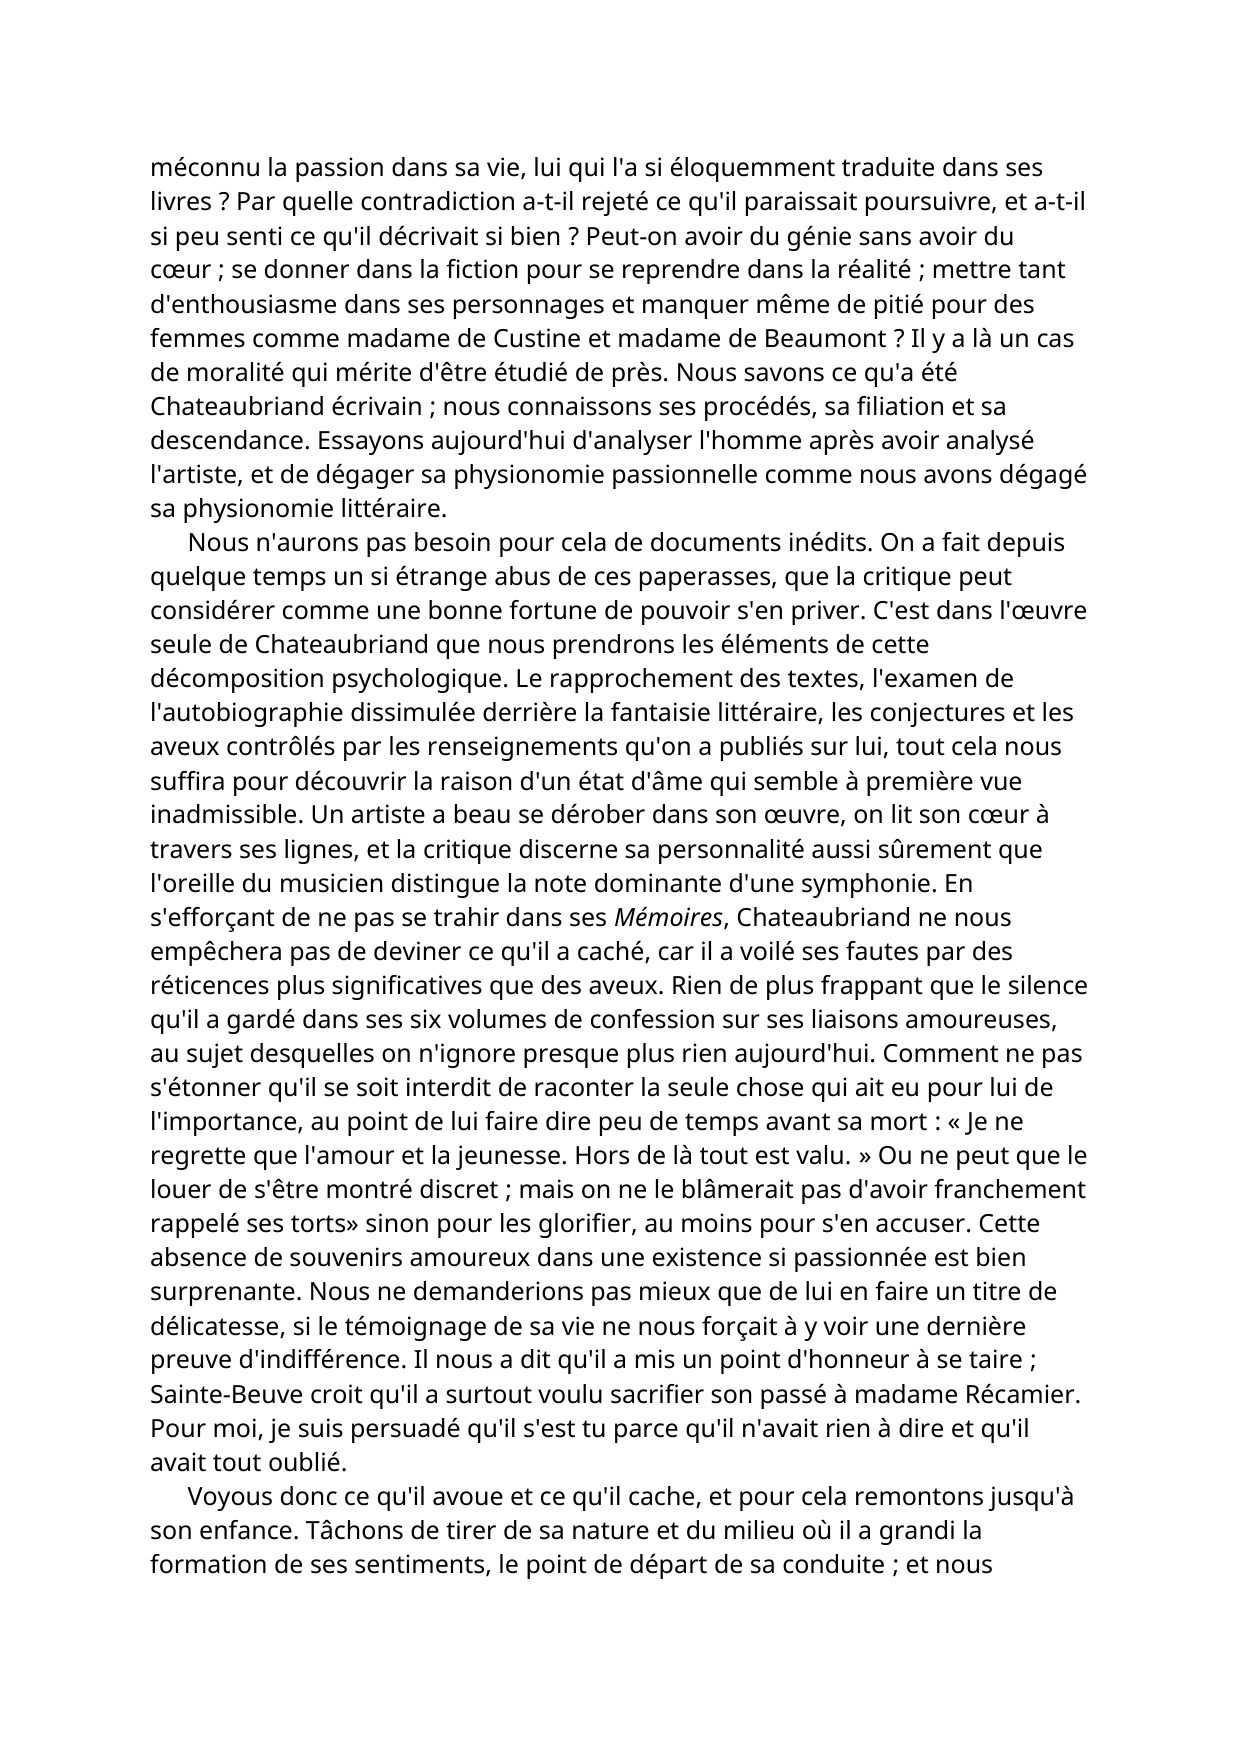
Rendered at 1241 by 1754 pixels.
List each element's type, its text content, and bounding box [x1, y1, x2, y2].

text Nous n'aurons pas besoin pour cela de documents inédits. On a fait depuis quelque temps un si étrange abus de ces paperasses, que la critique peut considérer comme une bonne fortune de pouvoir s'en priver. C'est dans l'œuvre seule de Chateaubriand que nous prendrons les éléments de cette décomposition psychologique. Le rapprochement des textes, l'examen de l'autobiographie dissimulée derrière la fantaisie littéraire, les conjectures et les aveux contrôlés par les renseignements qu'on a publiés sur lui, tout cela nous suffira pour découvrir la raison d'un état d'âme qui semble à première vue inadmissible. Un artiste a beau se dérober dans son œuvre, on lit son cœur à travers ses lignes, et la critique discerne sa personnalité aussi sûrement que l'oreille du musicien distingue la note dominante d'une symphonie. En s'efforçant de ne pas se trahir dans ses Mémoires, Chateaubriand ne nous empêchera pas de deviner ce qu'il a caché, car il a voilé ses fautes par des réticences plus significatives que des aveux. Rien de plus frappant que le silence qu'il a gardé dans ses six volumes de confession sur ses liaisons amoureuses, au sujet desquelles on n'ignore presque plus rien aujourd'hui. Comment ne pas s'étonner qu'il se soit interdit de raconter la seule chose qui ait eu pour lui de l'importance, au point de lui faire dire peu de temps avant sa mort : « Je ne regrette que l'amour et la jeunesse. Hors de là tout est valu. » Ou ne peut que le louer de s'être montré discret ; mais on ne le blâmerait pas d'avoir franchement rappelé ses torts» sinon pour les glorifier, au moins pour s'en accuser. Cette absence de souvenirs amoureux dans une existence si passionnée est bien surprenante. Nous ne demanderions pas mieux que de lui en faire un titre de délicatesse, si le témoignage de sa vie ne nous forçait à y voir une dernière preuve d'indifférence. Il nous a dit qu'il a mis un point d'honneur à se taire ; Sainte-Beuve croit qu'il a surtout voulu sacrifier son passé à madame Récamier. Pour moi, je suis persuadé qu'il s'est tu parce qu'il n'avait rien à dire et qu'il avait tout oublié. [150, 525, 1091, 1478]
text méconnu la passion dans sa vie, lui qui l'a si éloquemment traduite dans ses livres ? Par quelle contradiction a-t-il rejeté ce qu'il paraissait poursuivre, et a-t-il si peu senti ce qu'il décrivait si bien ? Peut-on avoir du génie sans avoir du cœur ; se donner dans la fiction pour se reprendre dans la réalité ; mettre tant d'enthousiasme dans ses personnages et manquer même de pitié pour des femmes comme madame de Custine et madame de Beaumont ? Il y a là un cas de moralité qui mérite d'être étudié de près. Nous savons ce qu'a été Chateaubriand écrivain ; nous connaissons ses procédés, sa filiation et sa descendance. Essayons aujourd'hui d'analyser l'homme après avoir analysé l'artiste, et de dégager sa physionomie passionnelle comme nous avons dégagé sa physionomie littéraire. [150, 150, 1091, 525]
text Voyous donc ce qu'il avoue et ce qu'il cache, et pour cela remontons jusqu'à son enfance. Tâchons de tirer de sa nature et du milieu où il a grandi la formation de ses sentiments, le point de départ de sa conduite ; et nous [150, 1478, 1091, 1581]
